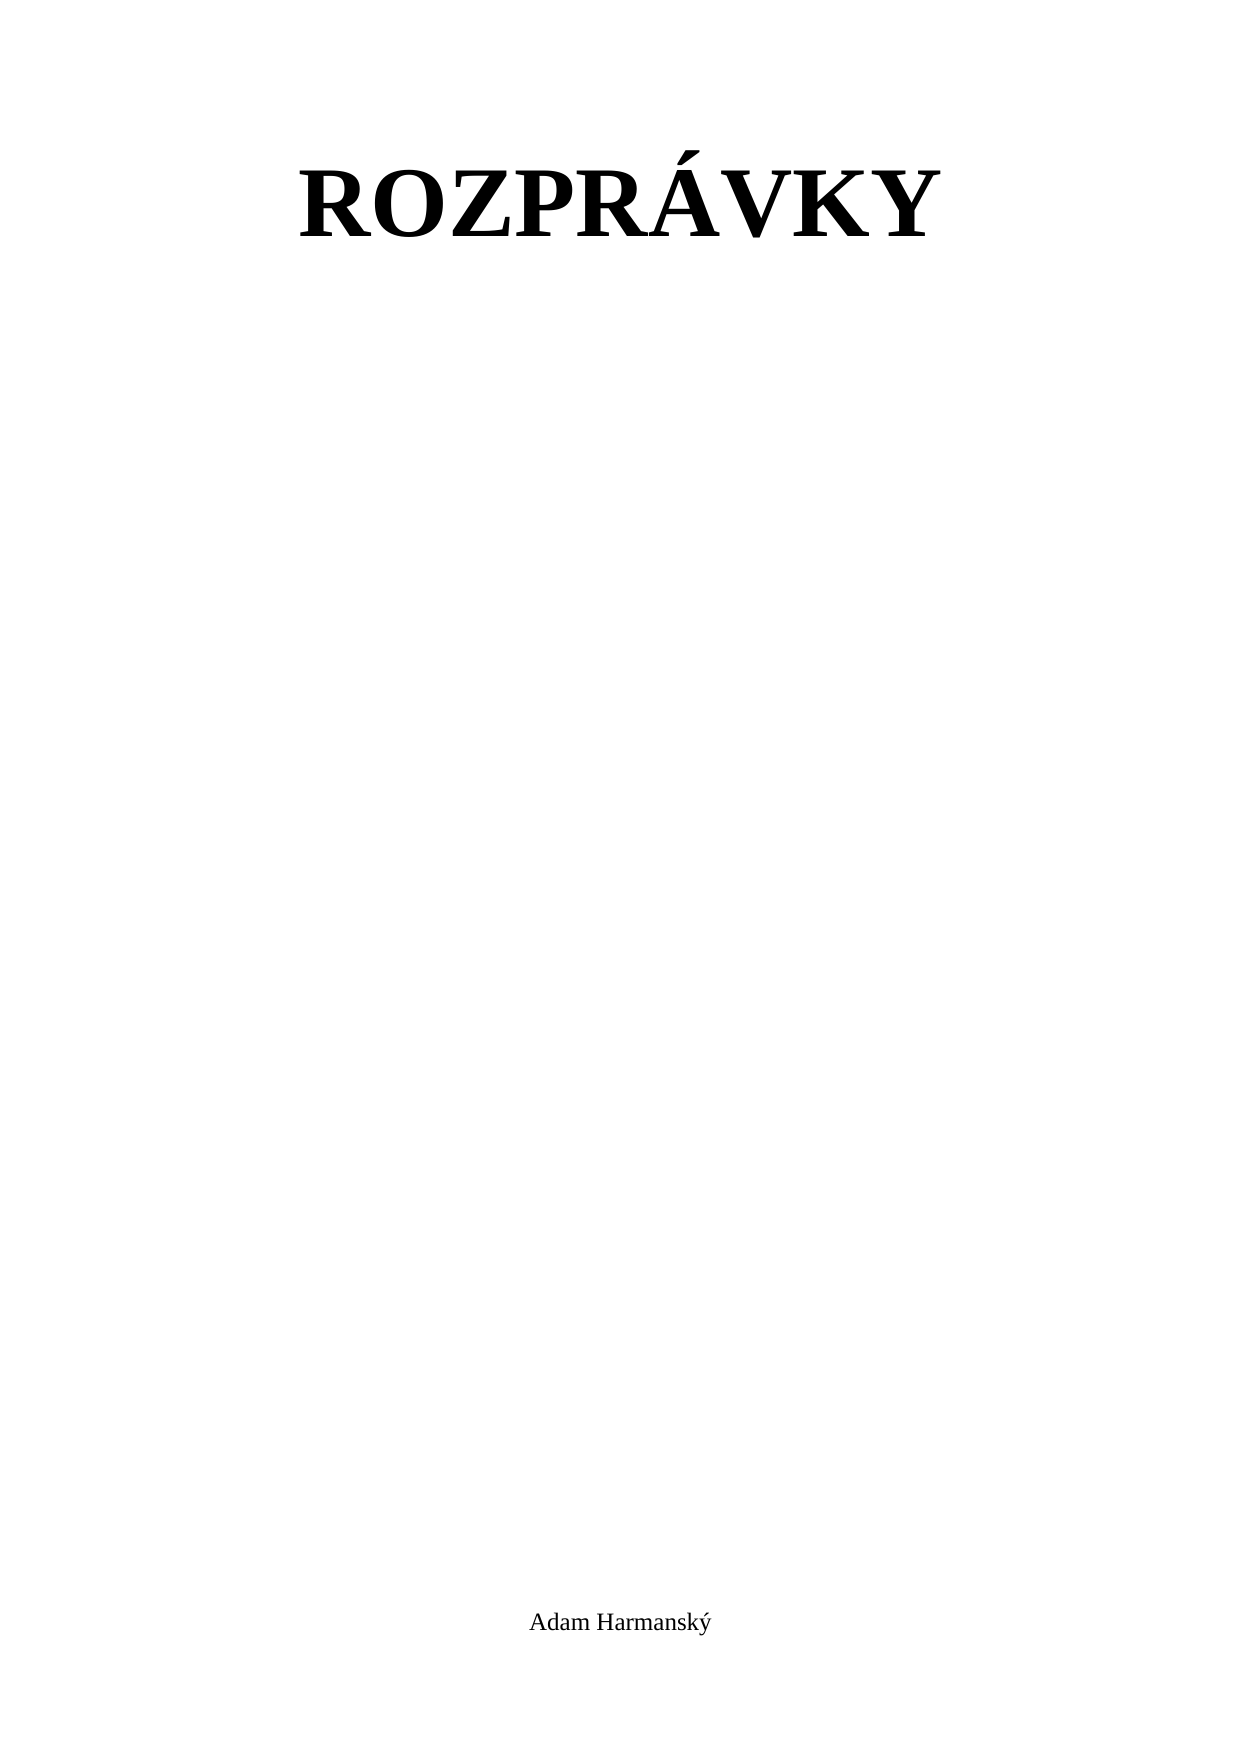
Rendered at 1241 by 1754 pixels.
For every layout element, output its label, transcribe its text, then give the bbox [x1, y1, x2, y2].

title ROZPRÁVKY [118, 143, 1122, 258]
